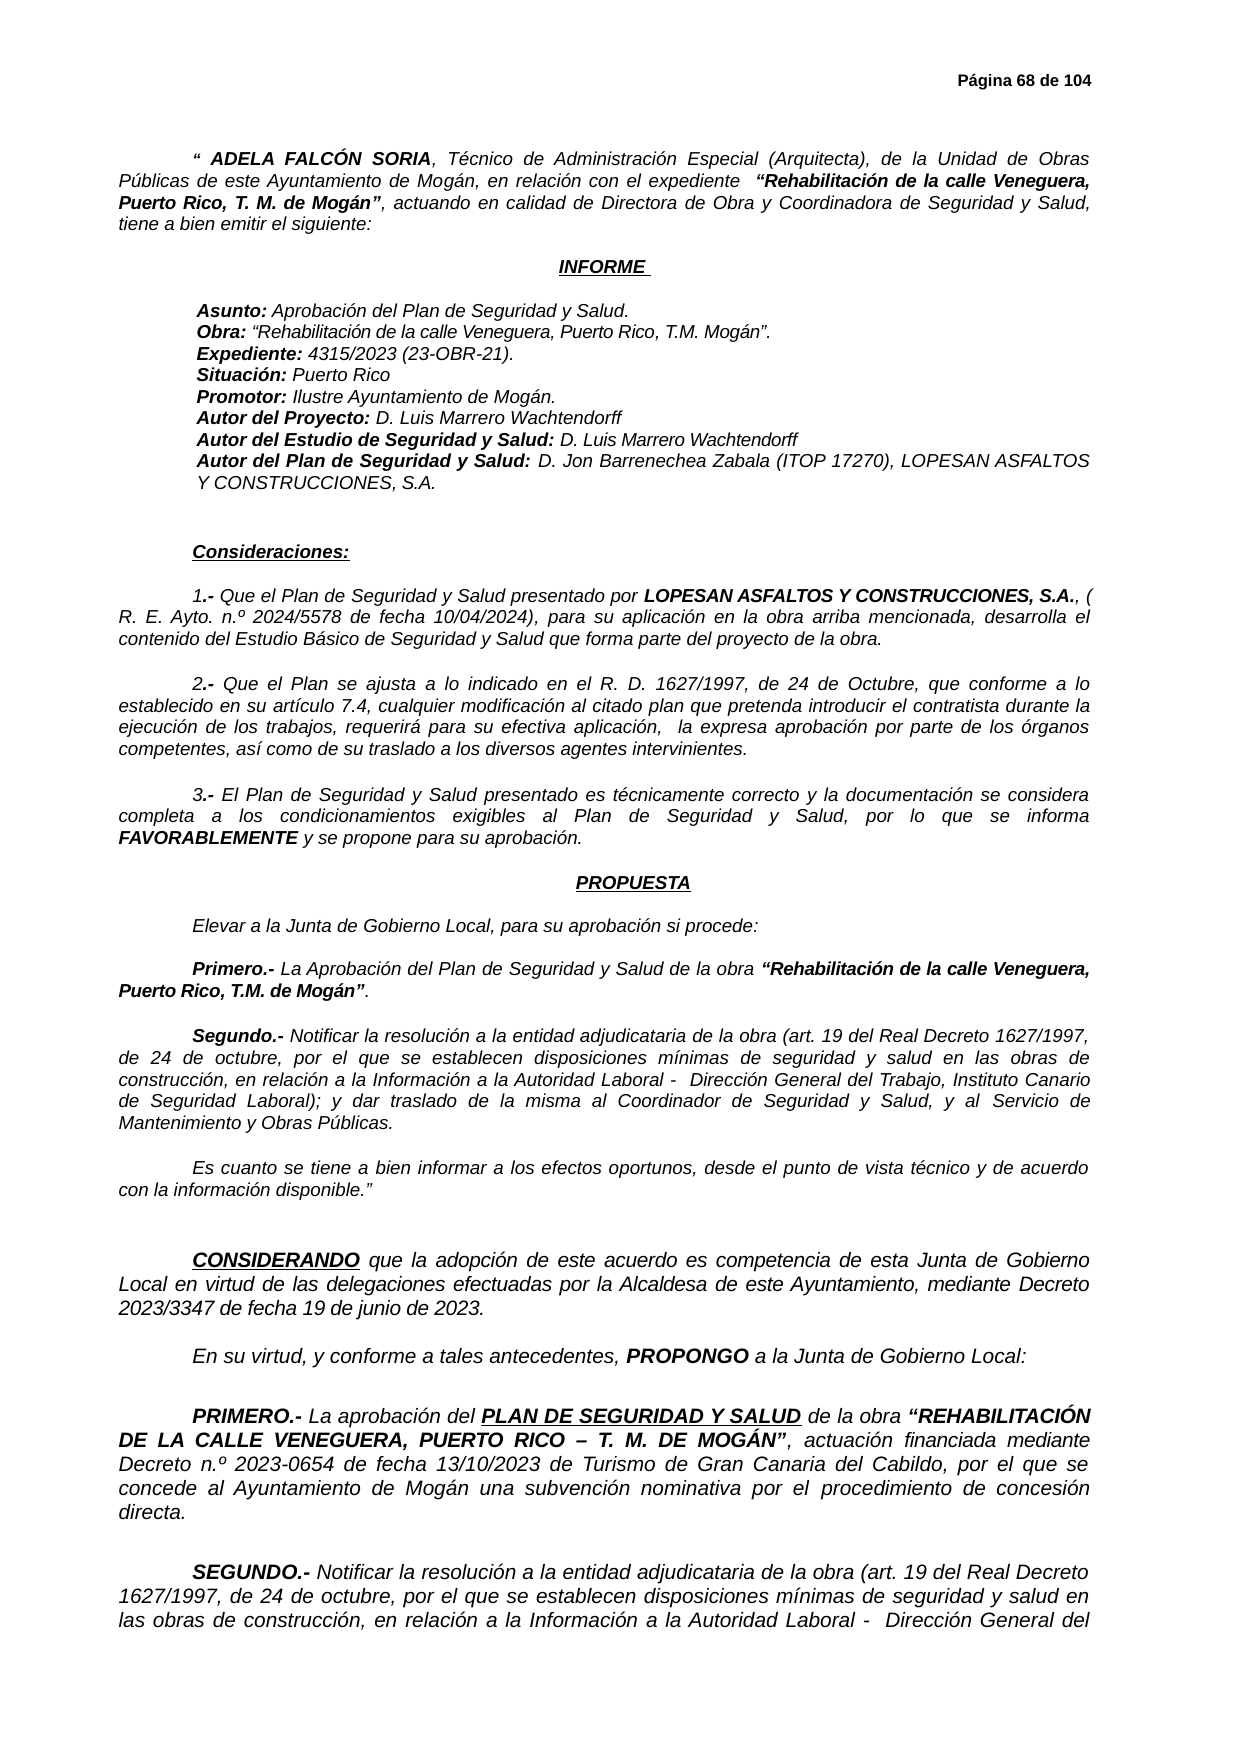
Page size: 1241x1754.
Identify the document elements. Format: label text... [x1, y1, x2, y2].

text Consideraciones: [118, 541, 1092, 563]
text Situación: Puerto Rico [196, 364, 1092, 386]
text Autor del Plan de Seguridad y Salud: D. Jon Barrenechea Zabala (ITOP 17270), LOPESAN ASFALTOS Y CONSTRUCCIONES, S.A. [196, 450, 1092, 493]
text Segundo.- Notificar la resolución a la entidad adjudicataria de la obra (art. 19 del Real Decreto 1627/1997, de 24 de octubre, por el que se establecen disposiciones mínimas de seguridad y salud en las obras de construcción, en relación a la Información a la Autoridad Laboral - Dirección General del Trabajo, Instituto Canario de Seguridad Laboral); y dar traslado de la misma al Coordinador de Seguridad y Salud, y al Servicio de Mantenimiento y Obras Públicas. [118, 1025, 1092, 1133]
text Autor del Estudio de Seguridad y Salud: D. Luis Marrero Wachtendorff [196, 429, 1092, 450]
text Elevar a la Junta de Gobierno Local, para su aprobación si procede: [118, 915, 1092, 937]
text 2.- Que el Plan se ajusta a lo indicado en el R. D. 1627/1997, de 24 de Octubre, que conforme a lo establecido en su artículo 7.4, cualquier modificación al citado plan que pretenda introducir el contratista durante la ejecución de los trabajos, requerirá para su efectiva aplicación, la expresa aprobación por parte de los órganos competentes, así como de su traslado a los diversos agentes intervinientes. [118, 673, 1092, 759]
text SEGUNDO.- Notificar la resolución a la entidad adjudicataria de la obra (art. 19 del Real Decreto 1627/1997, de 24 de octubre, por el que se establecen disposiciones mínimas de seguridad y salud en las obras de construcción, en relación a la Información a la Autoridad Laboral - Dirección General del [118, 1559, 1092, 1631]
text Asunto: Aprobación del Plan de Seguridad y Salud. [196, 299, 1092, 321]
text Es cuanto se tiene a bien informar a los efectos oportunos, desde el punto de vista técnico y de acuerdo con la información disponible.” [118, 1157, 1092, 1200]
text “ ADELA FALCÓN SORIA, Técnico de Administración Especial (Arquitecta), de la Unidad de Obras Públicas de este Ayuntamiento de Mogán, en relación con el expediente “Rehabilitación de la calle Veneguera, Puerto Rico, T. M. de Mogán”, actuando en calidad de Directora de Obra y Coordinadora de Seguridad y Salud, tiene a bien emitir el siguiente: [118, 146, 1092, 235]
text CONSIDERANDO que la adopción de este acuerdo es competencia de esta Junta de Gobierno Local en virtud de las delegaciones efectuadas por la Alcaldesa de este Ayuntamiento, mediante Decreto 2023/3347 de fecha 19 de junio de 2023. [118, 1248, 1092, 1320]
text 3.- El Plan de Seguridad y Salud presentado es técnicamente correcto y la documentación se considera completa a los condicionamientos exigibles al Plan de Seguridad y Salud, por lo que se informa FAVORABLEMENTE y se propone para su aprobación. [118, 783, 1092, 848]
text Promotor: Ilustre Ayuntamiento de Mogán. [196, 386, 1092, 407]
text PRIMERO.- La aprobación del PLAN DE SEGURIDAD Y SALUD de la obra “REHABILITACIÓN DE LA CALLE VENEGUERA, PUERTO RICO – T. M. DE MOGÁN”, actuación financiada mediante Decreto n.º 2023-0654 de fecha 13/10/2023 de Turismo de Gran Canaria del Cabildo, por el que se concede al Ayuntamiento de Mogán una subvención nominativa por el procedimiento de concesión directa. [118, 1404, 1092, 1524]
text Obra: “Rehabilitación de la calle Veneguera, Puerto Rico, T.M. Mogán”. [196, 321, 1092, 342]
text Autor del Proyecto: D. Luis Marrero Wachtendorff [196, 407, 1092, 429]
text En su virtud, y conforme a tales antecedentes, PROPONGO a la Junta de Gobierno Local: [118, 1344, 1092, 1368]
text PROPUESTA [118, 872, 1092, 893]
text Expediente: 4315/2023 (23-OBR-21). [196, 342, 1092, 364]
text INFORME [118, 256, 1092, 278]
text Primero.- La Aprobación del Plan de Seguridad y Salud de la obra “Rehabilitación de la calle Veneguera, Puerto Rico, T.M. de Mogán”. [118, 958, 1092, 1001]
text 1.- Que el Plan de Seguridad y Salud presentado por LOPESAN ASFALTOS Y CONSTRUCCIONES, S.A., ( R. E. Ayto. n.º 2024/5578 de fecha 10/04/2024), para su aplicación en la obra arriba mencionada, desarrolla el contenido del Estudio Básico de Seguridad y Salud que forma parte del proyecto de la obra. [118, 584, 1092, 649]
